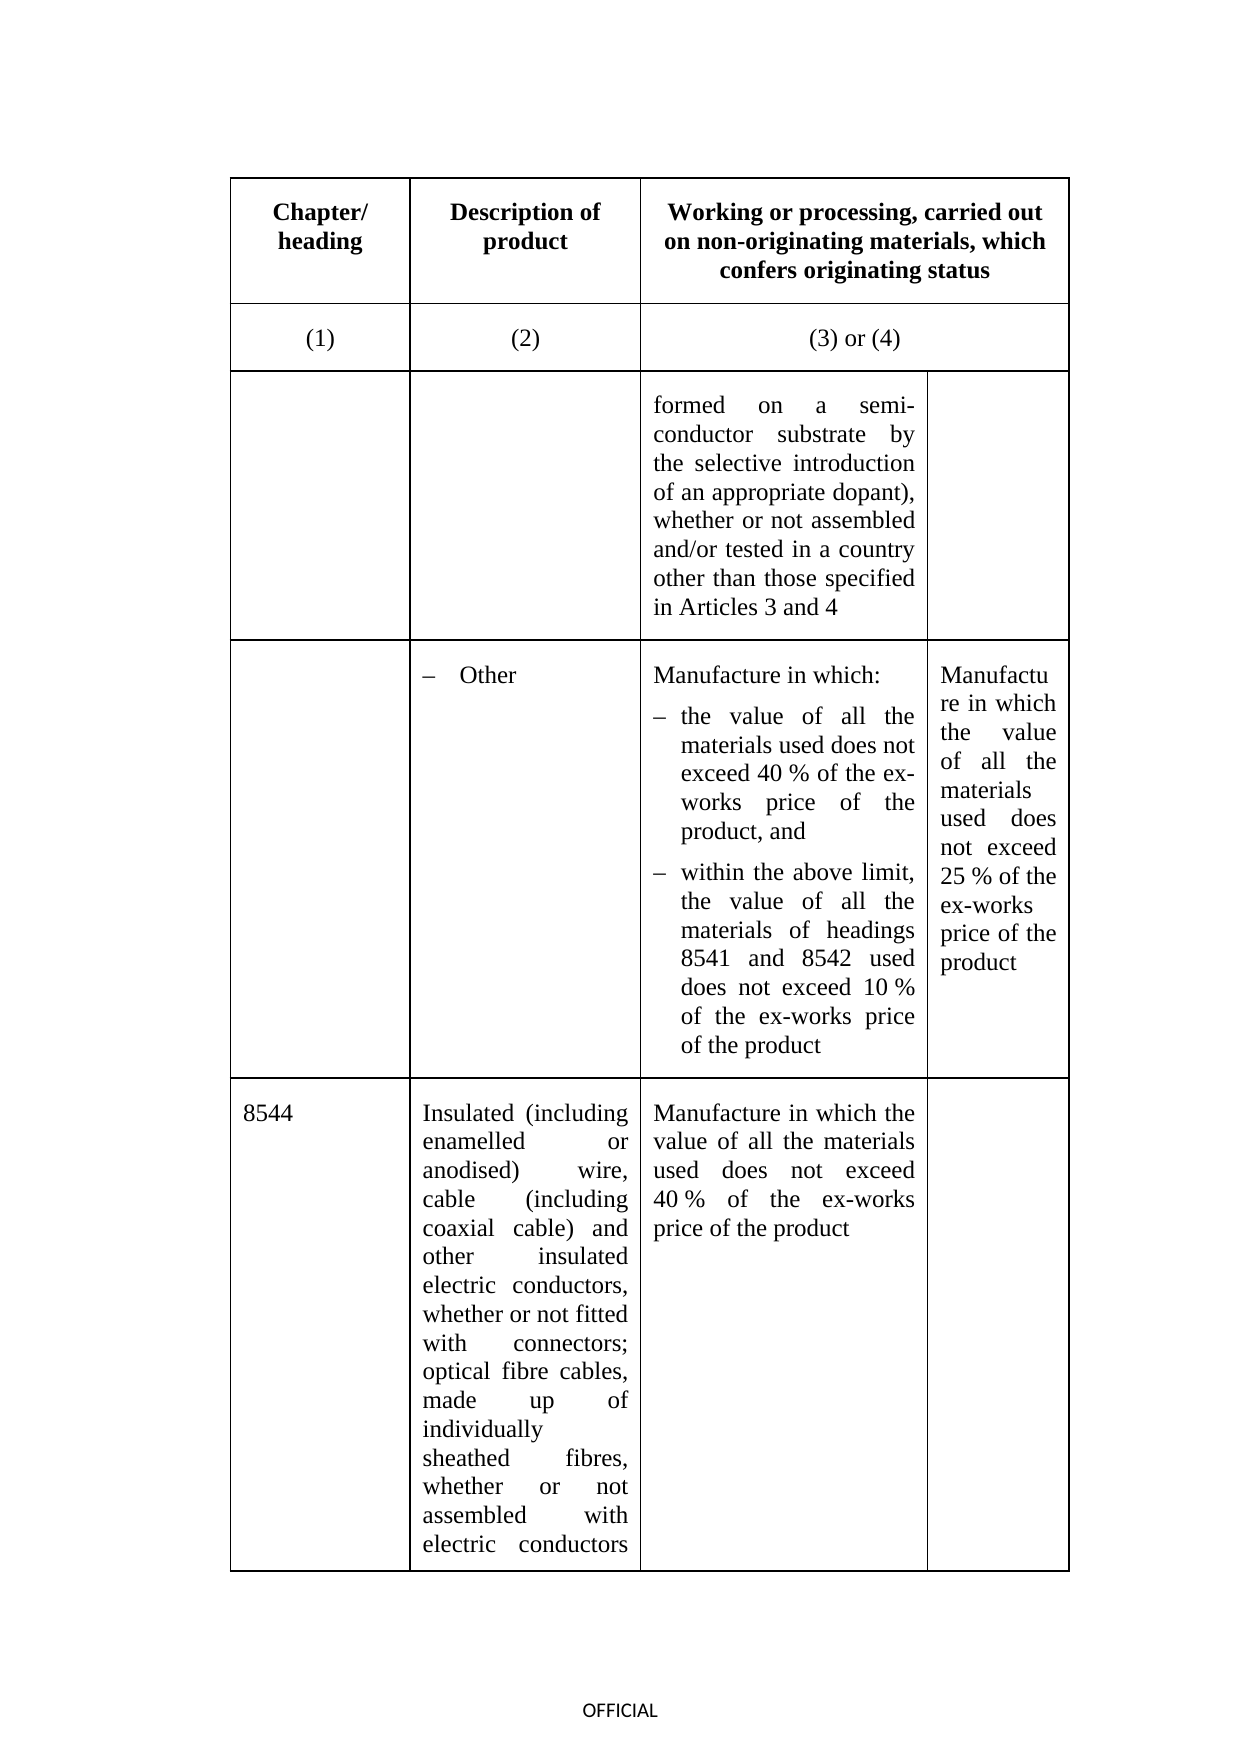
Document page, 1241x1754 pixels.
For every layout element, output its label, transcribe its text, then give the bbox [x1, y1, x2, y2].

table_cell – [653, 851, 681, 1065]
table_header – [653, 695, 681, 851]
table_cell within the above limit, the value of all the materials of headings 8541 and 8542 used does not exceed 10 % of the ex-works price of the product [681, 851, 915, 1065]
table_cell (1) [231, 304, 409, 370]
table_cell [411, 372, 640, 639]
table_cell [928, 1079, 1068, 1570]
table_header Working or processing, carried out on non-originating materials, which confers originating status [641, 179, 1068, 302]
table_header the value of all the materials used does not exceed 40 % of the ex-works price of the product, and [681, 695, 915, 851]
table_cell (2) [411, 304, 640, 370]
table_header Other [459, 654, 628, 695]
table_cell 8544 [231, 1079, 409, 1570]
table_cell Insulated (including enamelled or anodised) wire, cable (including coaxial cable) and other insulated electric conductors, whether or not fitted with connectors; optical fibre cables, made up of individually sheathed fibres, whether or not assembled with electric conductors [411, 1079, 640, 1570]
table_header Description of product [411, 179, 640, 302]
table_header – [423, 654, 459, 695]
table_cell [231, 372, 409, 639]
table_cell [411, 641, 640, 1077]
table_cell Manufacture in which: [641, 641, 927, 1077]
table_cell [928, 372, 1068, 639]
table_header Chapter/ heading [231, 179, 409, 302]
table_cell (3) or (4) [641, 304, 1068, 370]
table_cell Manufacture in which the value of all the materials used does not exceed 40 % of the ex-works price of the product [641, 1079, 927, 1570]
table_cell Manufacture in which the value of all the materials used does not exceed 25 % of the ex-works price of the product [928, 641, 1068, 1077]
table_cell formed on a semi-conductor substrate by the selective introduction of an appropriate dopant), whether or not assembled and/or tested in a country other than those specified in Articles 3 and 4 [641, 372, 927, 639]
table_cell [231, 641, 409, 1077]
